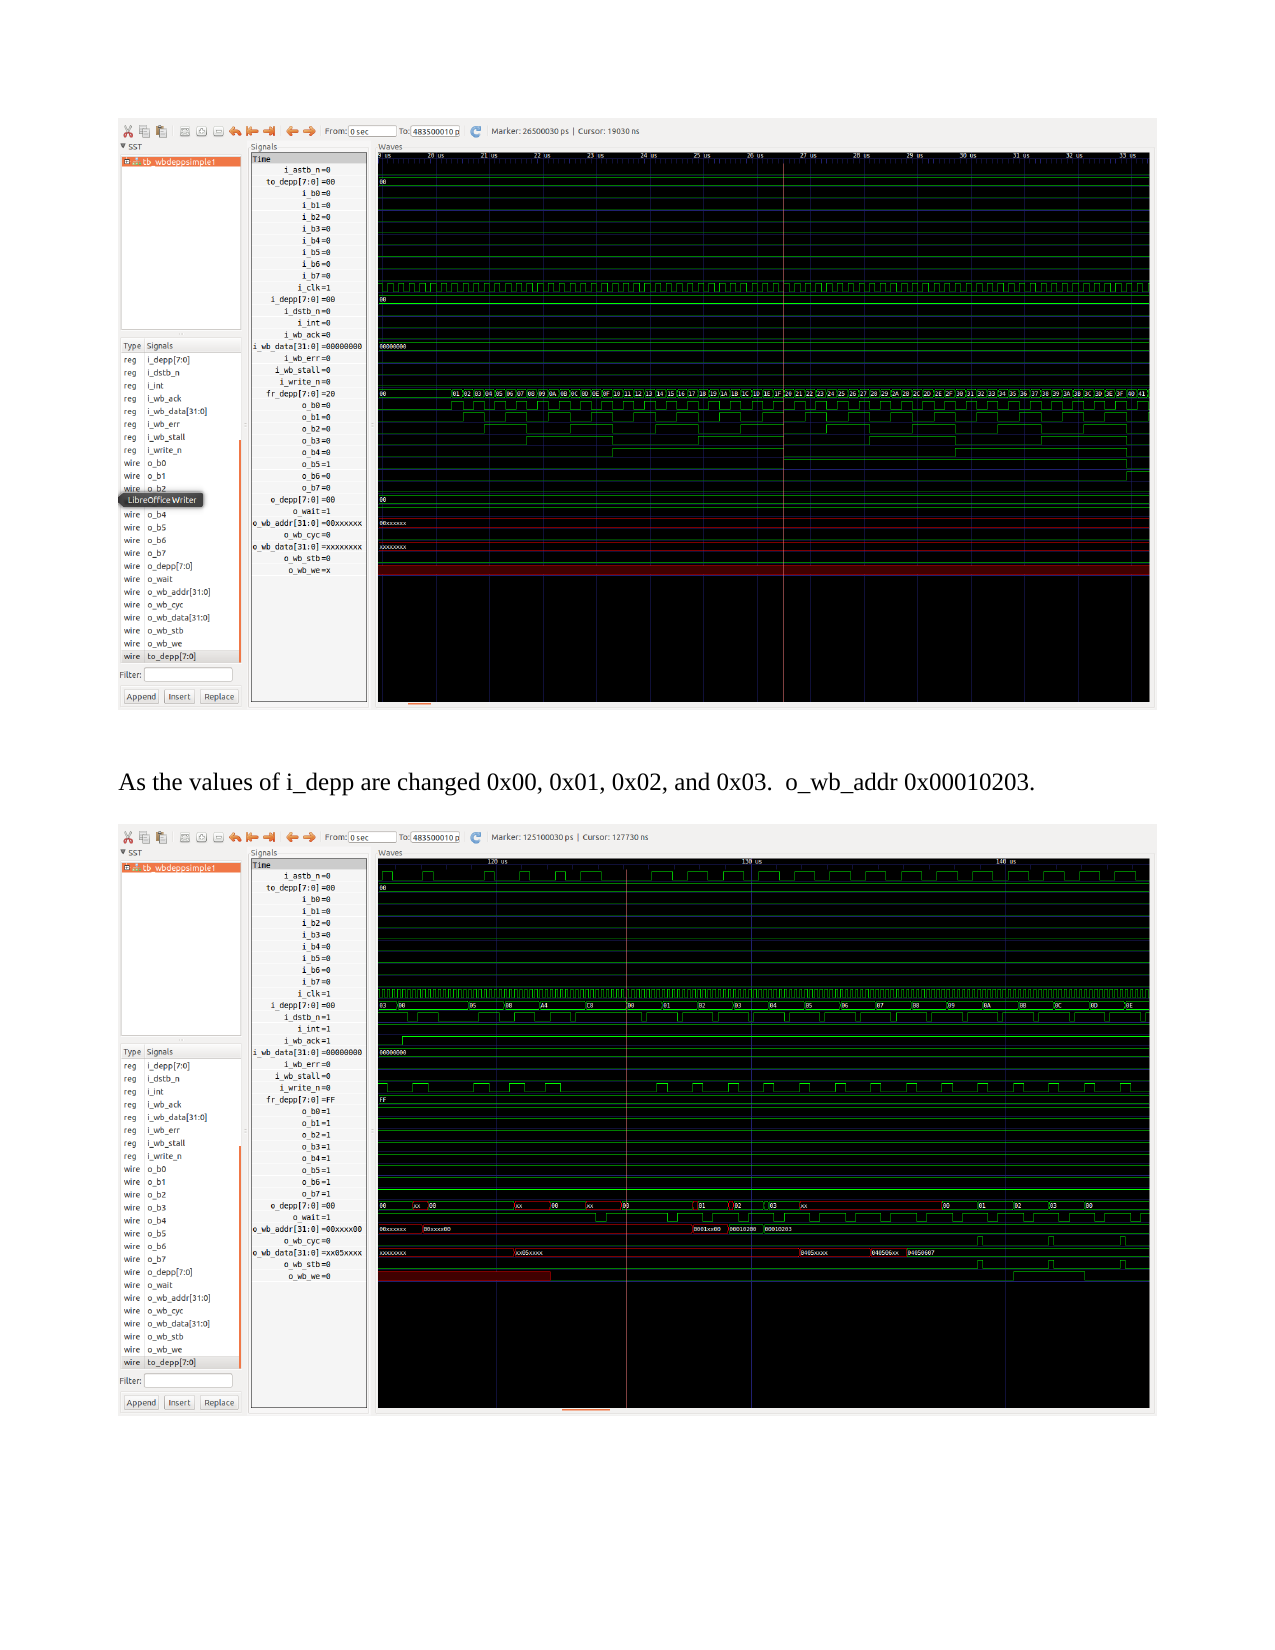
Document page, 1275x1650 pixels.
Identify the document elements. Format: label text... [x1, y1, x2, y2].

text As the values of i_depp are changed 0x00, 0x01, 0x02, and 0x03. o_wb_addr 0x00010203. [118, 767, 1157, 796]
picture [118, 118, 1157, 710]
picture [118, 824, 1157, 1416]
